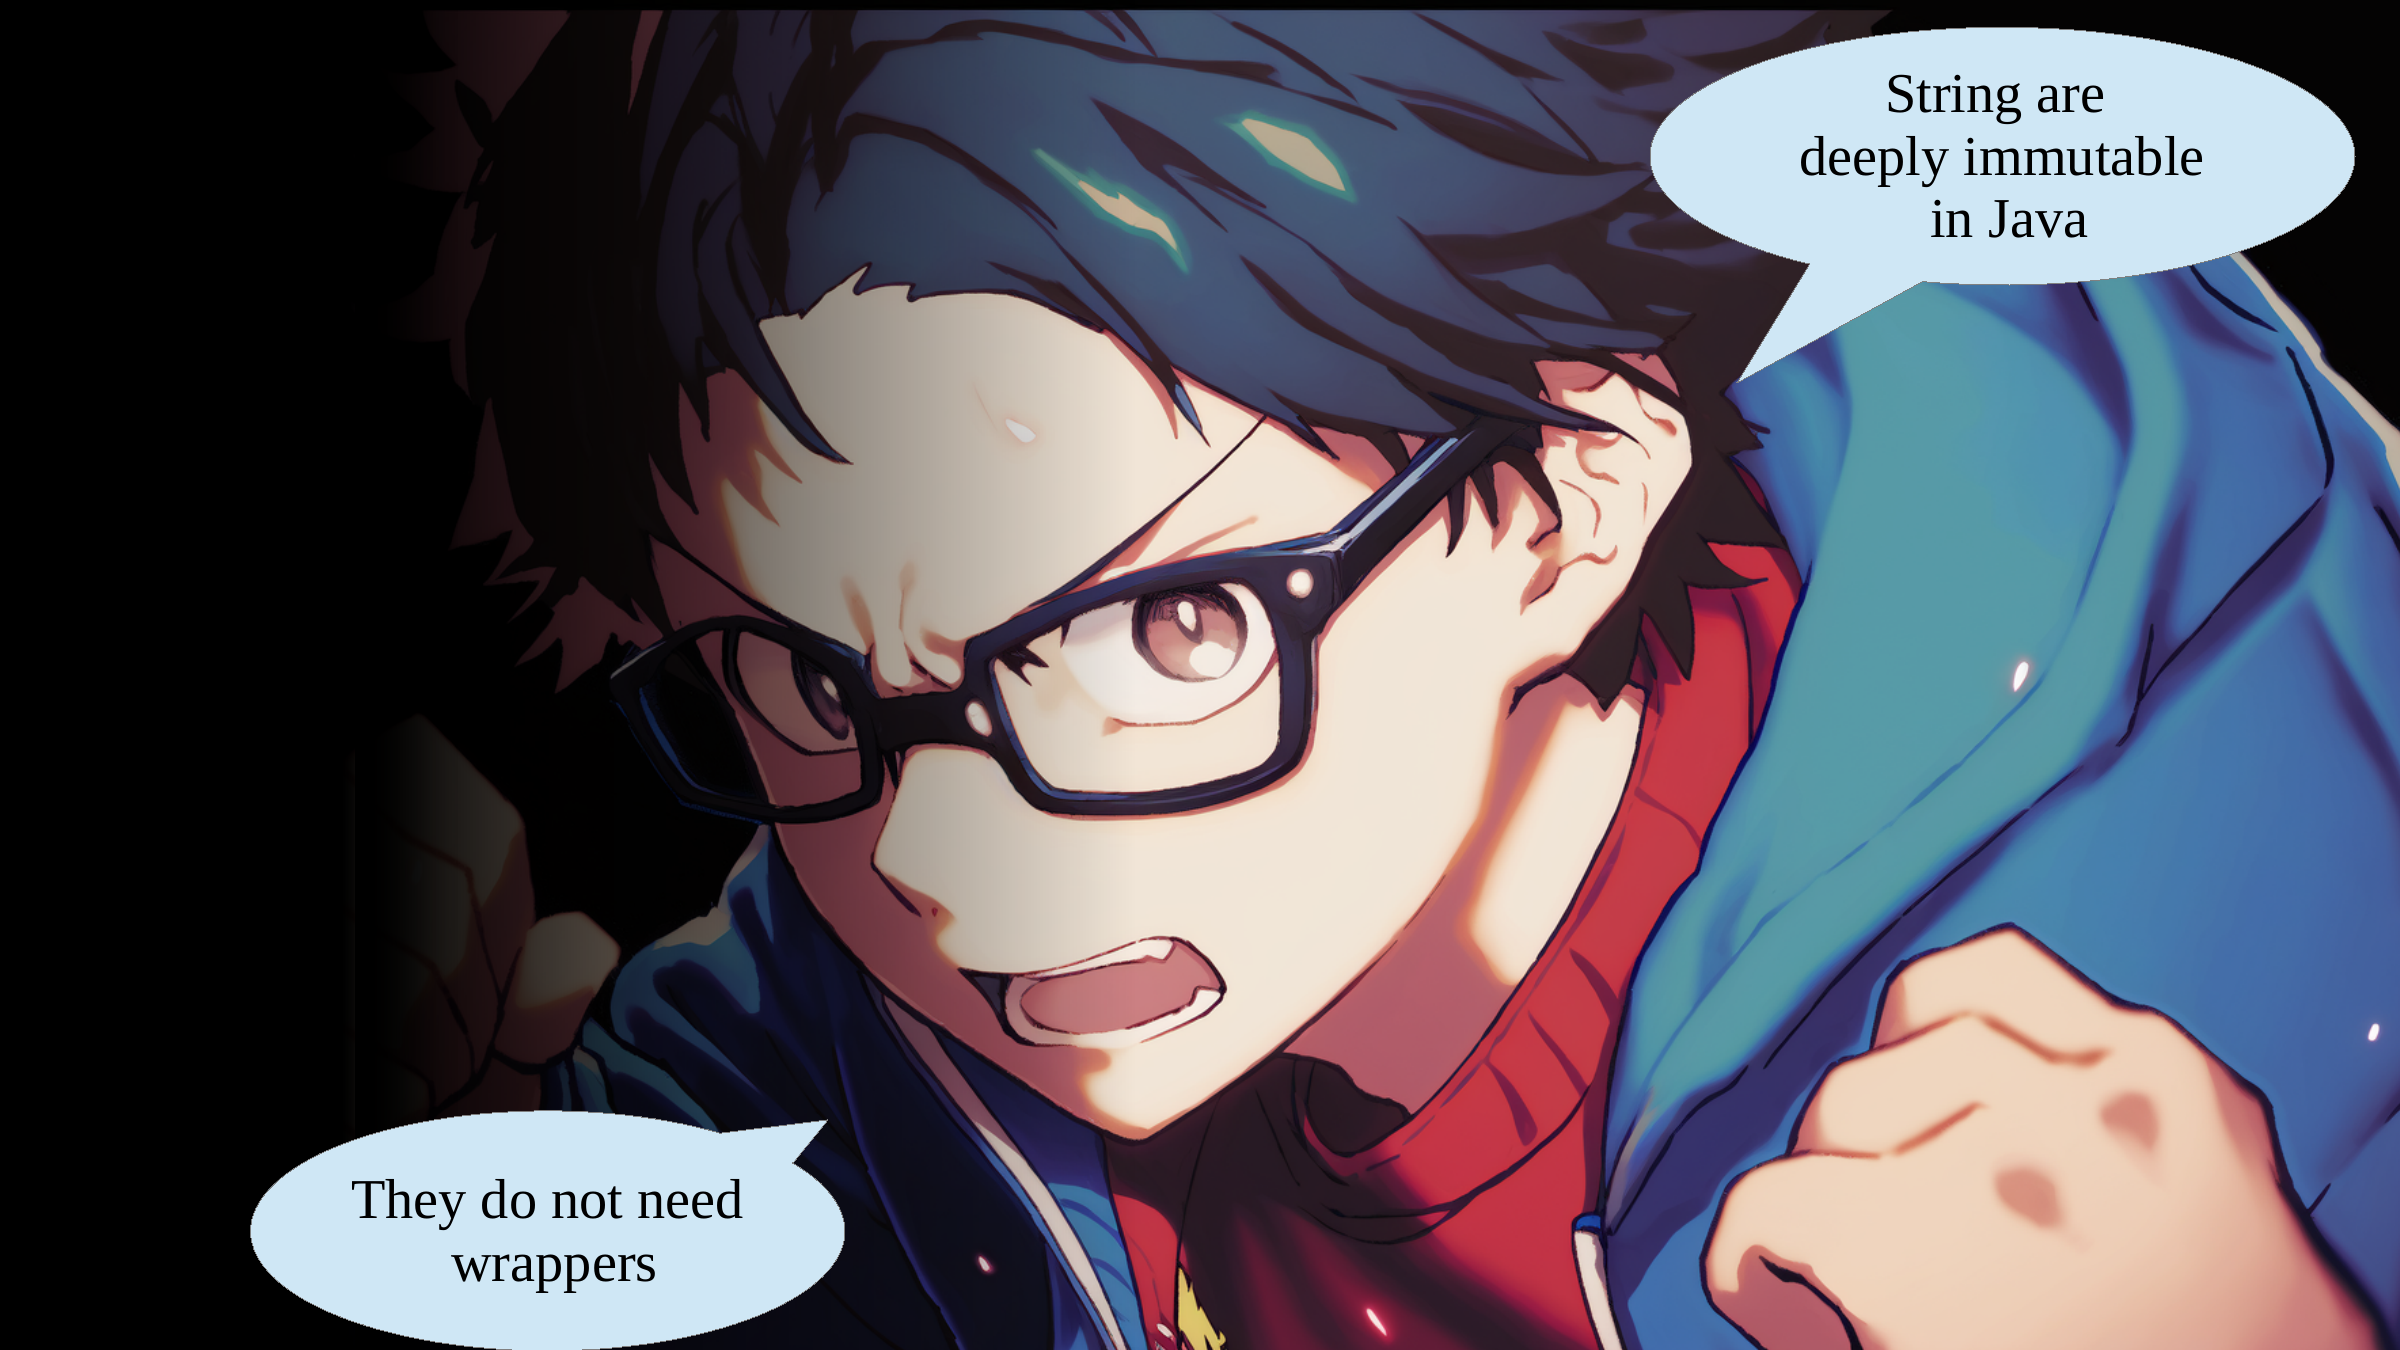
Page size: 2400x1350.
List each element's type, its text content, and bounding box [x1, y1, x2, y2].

text_box [0, 0, 1136, 1350]
text_box They do not need wrappers [250, 1110, 845, 1350]
picture [1136, 0, 2400, 1350]
text_box String are deeply immutable in Java [1650, 27, 2356, 383]
